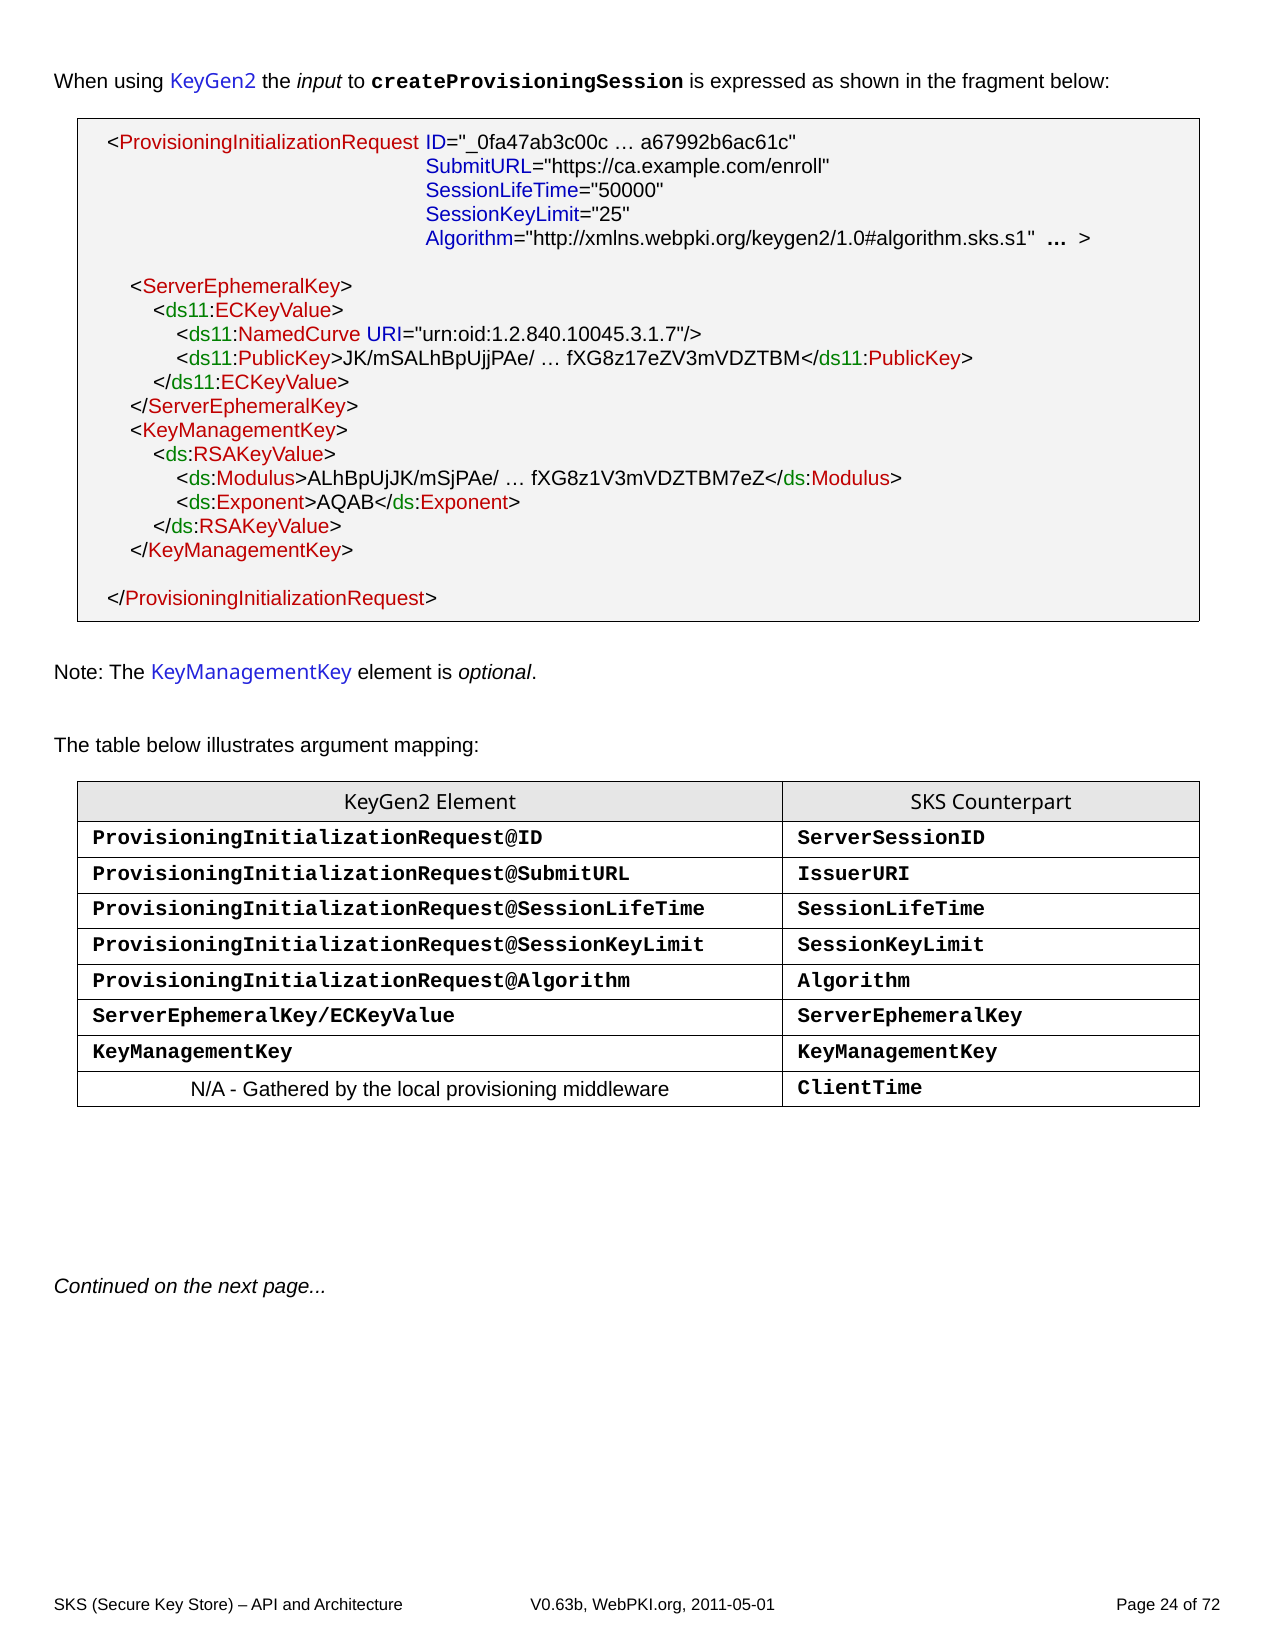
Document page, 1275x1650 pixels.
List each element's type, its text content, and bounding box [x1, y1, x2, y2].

table_header SKS Counterpart [783, 782, 1199, 821]
table_cell IssuerURI [783, 858, 1199, 892]
table_cell ProvisioningInitializationRequest@Algorithm [78, 965, 782, 999]
table_cell ProvisioningInitializationRequest@SessionLifeTime [78, 894, 782, 928]
text When using KeyGen2 the input to createProvisioningSession is expressed as shown in the fragment below: [54, 66, 1221, 118]
table_cell ClientTime [783, 1072, 1199, 1106]
table_cell SessionKeyLimit [783, 929, 1199, 964]
table_cell ServerEphemeralKey/ECKeyValue [78, 1000, 782, 1035]
text The table below illustrates argument mapping: [54, 733, 1221, 781]
text Continued on the next page... [54, 1273, 1221, 1297]
table_cell KeyManagementKey [78, 1036, 782, 1071]
table_header KeyGen2 Element [78, 782, 782, 821]
table_cell ProvisioningInitializationRequest@ID [78, 822, 782, 857]
table_cell ServerSessionID [783, 822, 1199, 857]
table_header <ProvisioningInitializationRequest ID="_0fa47ab3c00c … a67992b6ac61c" SubmitURL="https://ca.example.com/enroll" SessionLifeTime="50000" SessionKeyLimit="25" Algorithm="http://xmlns.webpki.org/keygen2/1.0#algorithm.sks.s1" … > <ServerEphemeralKey> <ds11:ECKeyValue> <ds11:NamedCurve URI="urn:oid:1.2.840.10045.3.1.7"/> <ds11:PublicKey>JK/mSALhBpUjjPAe/ … fXG8z17eZV3mVDZTBM</ds11:PublicKey> </ds11:ECKeyValue> </ServerEphemeralKey> <KeyManagementKey> <ds:RSAKeyValue> <ds:Modulus>ALhBpUjJK/mSjPAe/ … fXG8z1V3mVDZTBM7eZ</ds:Modulus> <ds:Exponent>AQAB</ds:Exponent> </ds:RSAKeyValue> </KeyManagementKey> </ProvisioningInitializationRequest> [78, 119, 1199, 621]
text Note: The KeyManagementKey element is optional. [54, 657, 1221, 685]
table_cell ServerEphemeralKey [783, 1000, 1199, 1035]
table_cell N/A - Gathered by the local provisioning middleware [78, 1072, 782, 1106]
table_cell ProvisioningInitializationRequest@SubmitURL [78, 858, 782, 892]
table_cell Algorithm [783, 965, 1199, 999]
table_cell SessionLifeTime [783, 894, 1199, 928]
table_cell ProvisioningInitializationRequest@SessionKeyLimit [78, 929, 782, 964]
table_cell KeyManagementKey [783, 1036, 1199, 1071]
